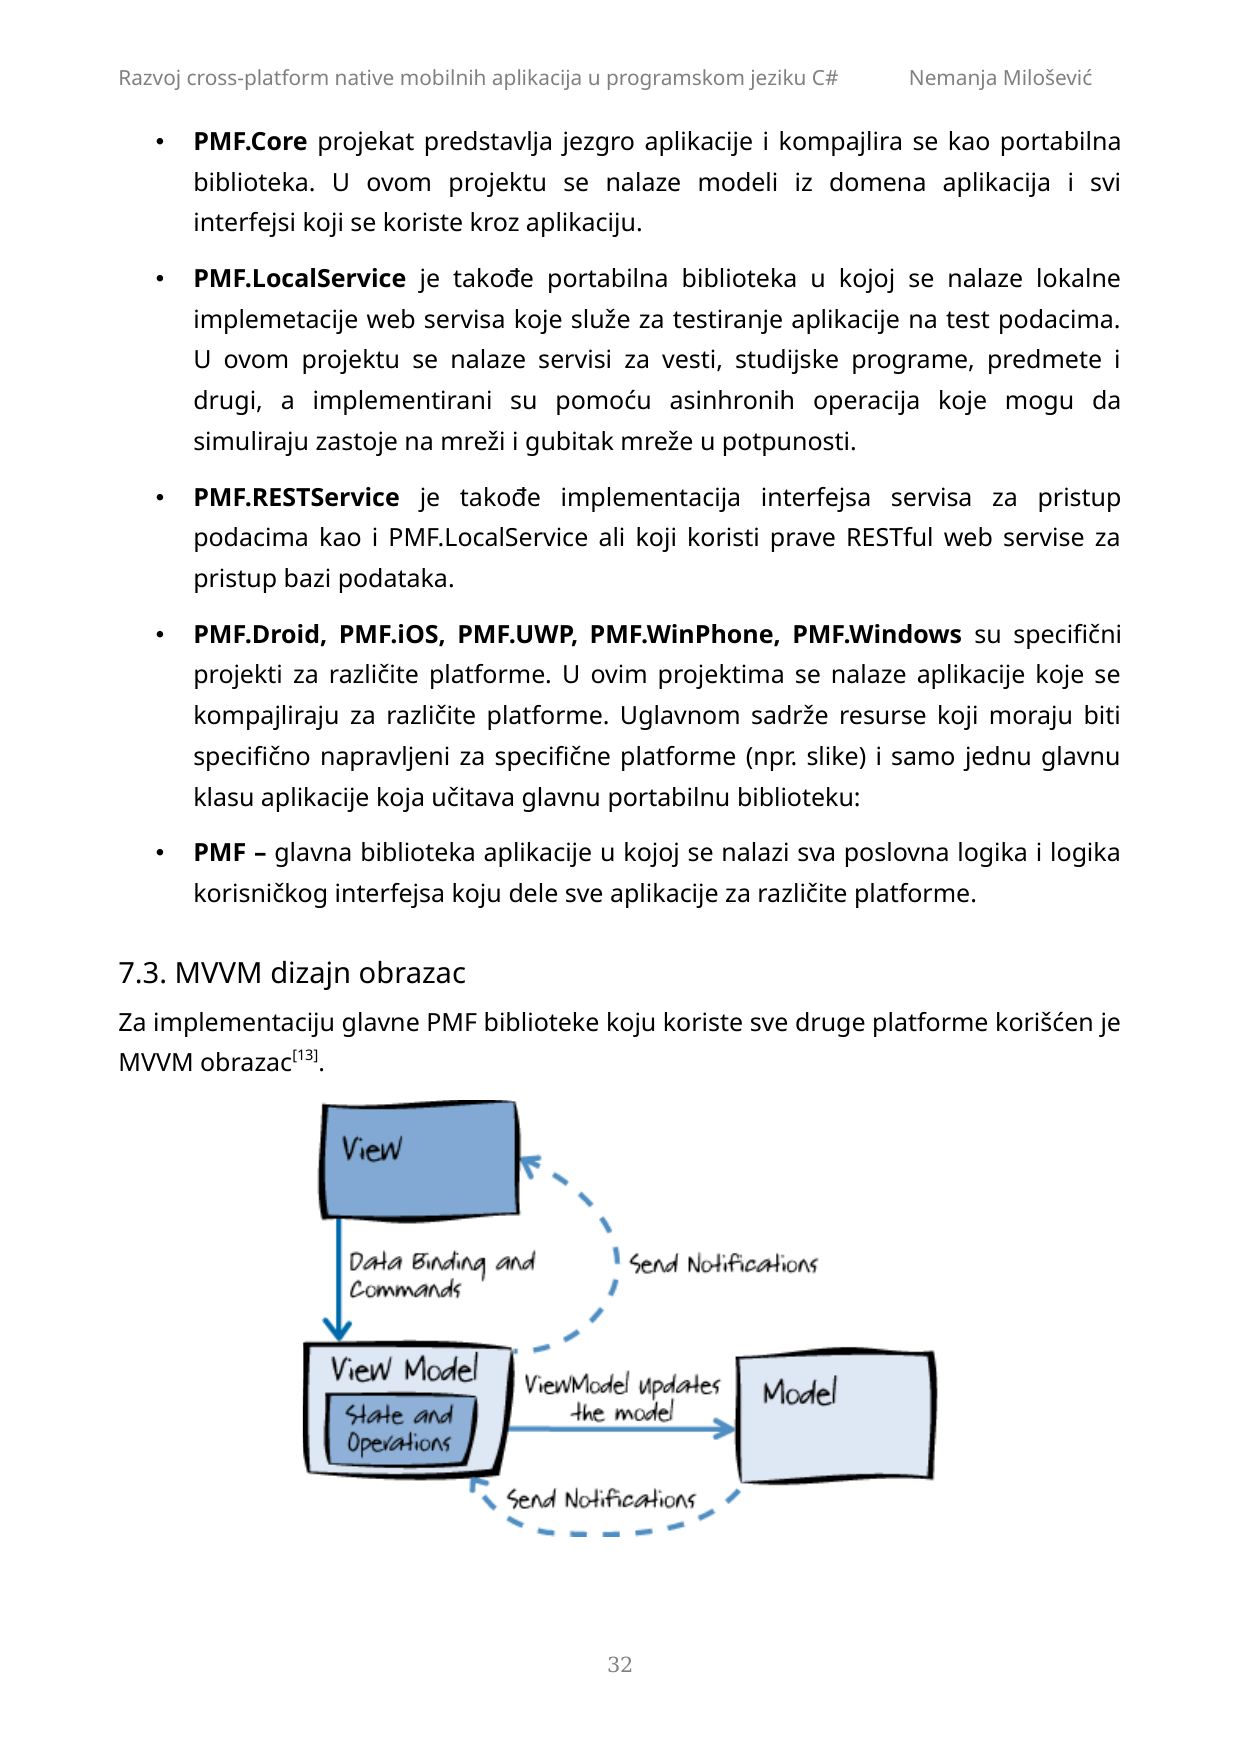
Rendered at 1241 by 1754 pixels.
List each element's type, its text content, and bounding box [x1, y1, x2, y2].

list PMF.Core projekat predstavlja jezgro aplikacije i kompajlira se kao portabilna biblioteka. U ovom projektu se nalaze modeli iz domena aplikacija i svi interfejsi koji se koriste kroz aplikaciju. [156, 123, 1122, 239]
text Za implementaciju glavne PMF biblioteke koju koriste sve druge platforme korišćen je MVVM obrazac[13]. [118, 1004, 1122, 1079]
picture [302, 1100, 938, 1537]
subtitle 7.3. MVVM dizajn obrazac [118, 952, 1122, 992]
list PMF.LocalService je takođe portabilna biblioteka u kojoj se nalaze lokalne implemetacije web servisa koje služe za testiranje aplikacije na test podacima. U ovom projektu se nalaze servisi za vesti, studijske programe, predmete i drugi, a implementirani su pomoću asinhronih operacija koje mogu da simuliraju zastoje na mreži i gubitak mreže u potpunosti. [156, 260, 1122, 458]
list PMF.RESTService je takođe implementacija interfejsa servisa za pristup podacima kao i PMF.LocalService ali koji koristi prave RESTful web servise za pristup bazi podataka. [156, 479, 1122, 595]
list PMF – glavna biblioteka aplikacije u kojoj se nalazi sva poslovna logika i logika korisničkog interfejsa koju dele sve aplikacije za različite platforme. [156, 835, 1122, 910]
list PMF.Droid, PMF.iOS, PMF.UWP, PMF.WinPhone, PMF.Windows su specifični projekti za različite platforme. U ovim projektima se nalaze aplikacije koje se kompajliraju za različite platforme. Uglavnom sadrže resurse koji moraju biti specifično napravljeni za specifične platforme (npr. slike) i samo jednu glavnu klasu aplikacije koja učitava glavnu portabilnu biblioteku: [156, 616, 1122, 814]
